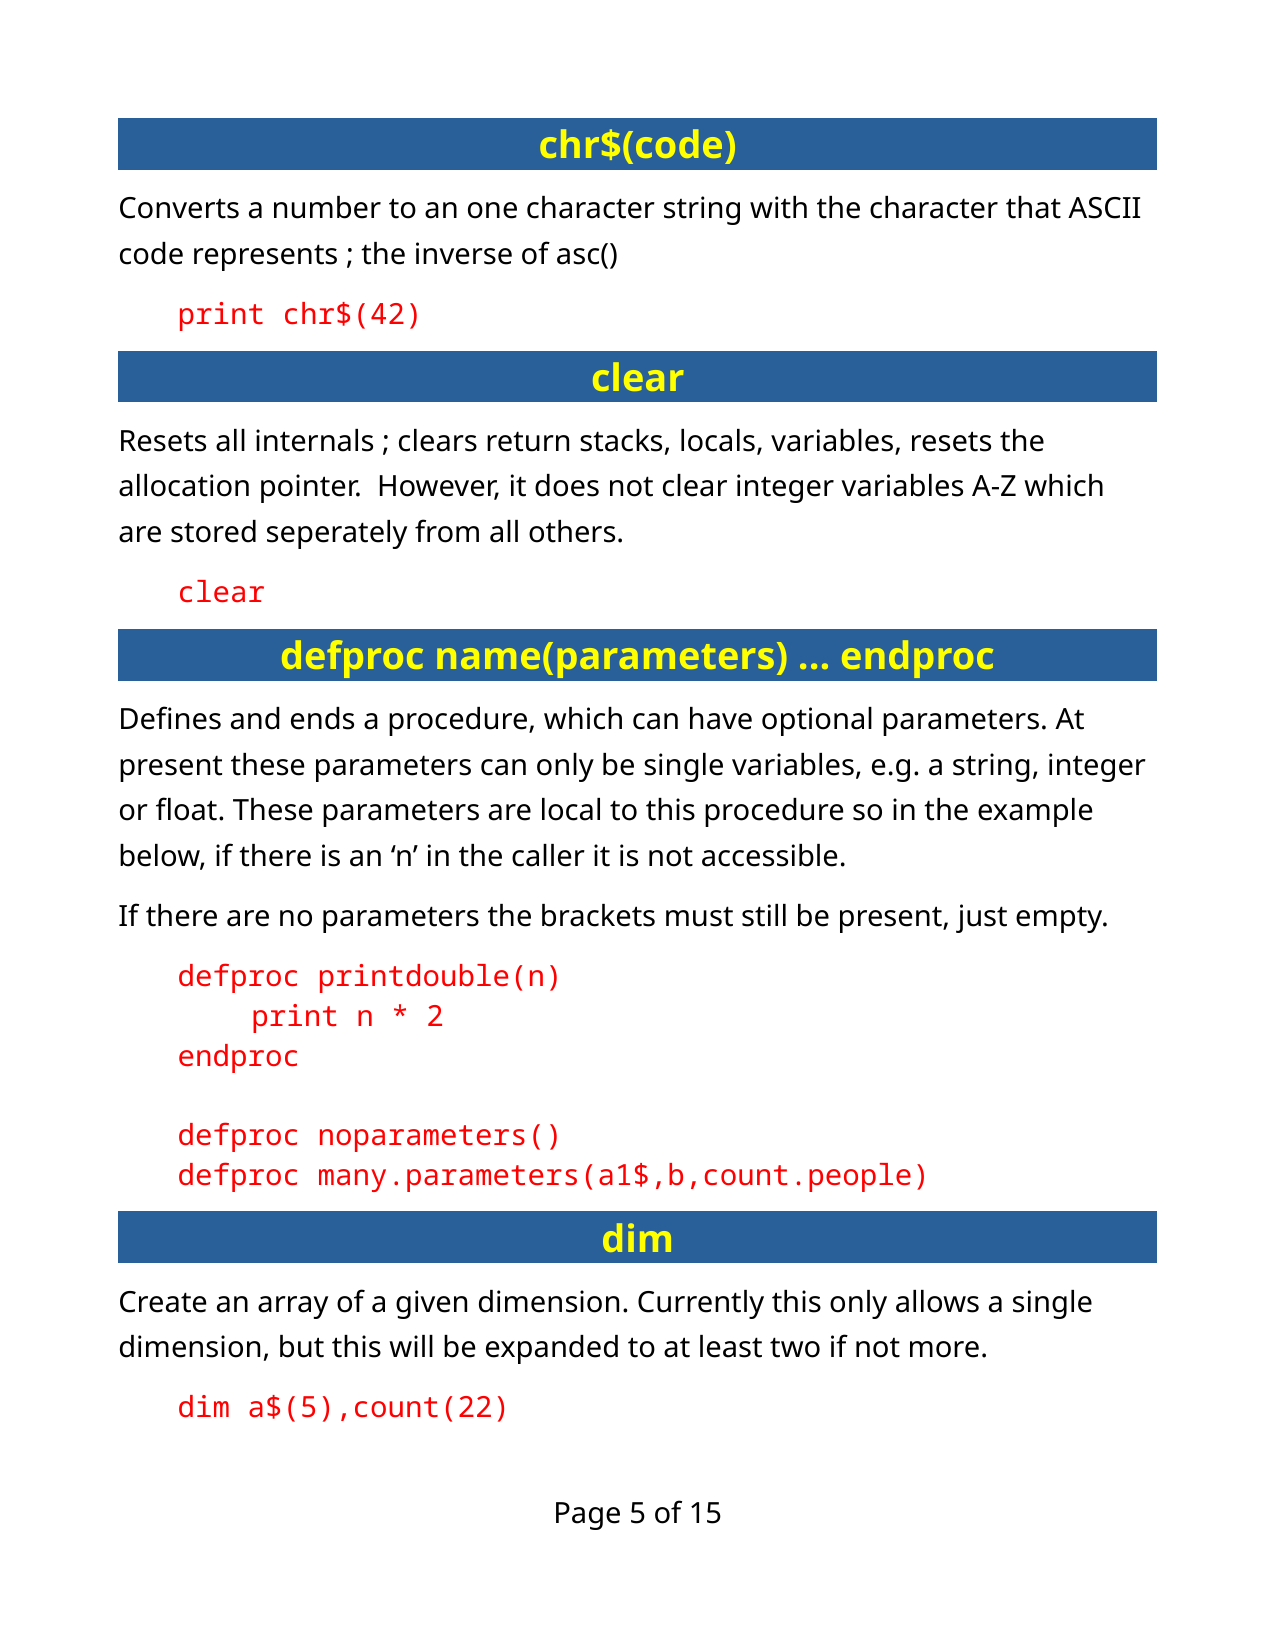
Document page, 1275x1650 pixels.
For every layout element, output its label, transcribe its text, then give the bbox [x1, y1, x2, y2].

text print chr$(42) [177, 293, 1157, 333]
text defproc printDouble(n) [177, 956, 1157, 995]
text clear [177, 572, 1157, 611]
text defproc many.parameters(a1$,b,count.people) [177, 1154, 1157, 1194]
subtitle clear [118, 351, 1157, 402]
text dim a$(5),count(22) [177, 1387, 1157, 1426]
text defproc noParameters() [177, 1114, 1157, 1154]
subtitle chr$(code) [118, 118, 1157, 170]
text Resets all internals ; clears return stacks, locals, variables, resets the allocation pointer. However, it does not clear integer variables A-Z which are stored seperately from all others. [118, 420, 1157, 551]
text print n * 2 [177, 995, 1157, 1035]
subtitle dim [118, 1211, 1157, 1263]
subtitle defproc name(parameters) ... endproc [118, 629, 1157, 681]
text Defines and ends a procedure, which can have optional parameters. At present these parameters can only be single variables, e.g. a string, integer or float. These parameters are local to this procedure so in the example below, if there is an ‘n’ in the caller it is not accessible. [118, 698, 1157, 875]
text Create an array of a given dimension. Currently this only allows a single dimension, but this will be expanded to at least two if not more. [118, 1281, 1157, 1366]
text If there are no parameters the brackets must still be present, just empty. [118, 895, 1157, 935]
text endproc [177, 1035, 1157, 1075]
text Converts a number to an one character string with the character that ASCII code represents ; the inverse of asc() [118, 187, 1157, 273]
